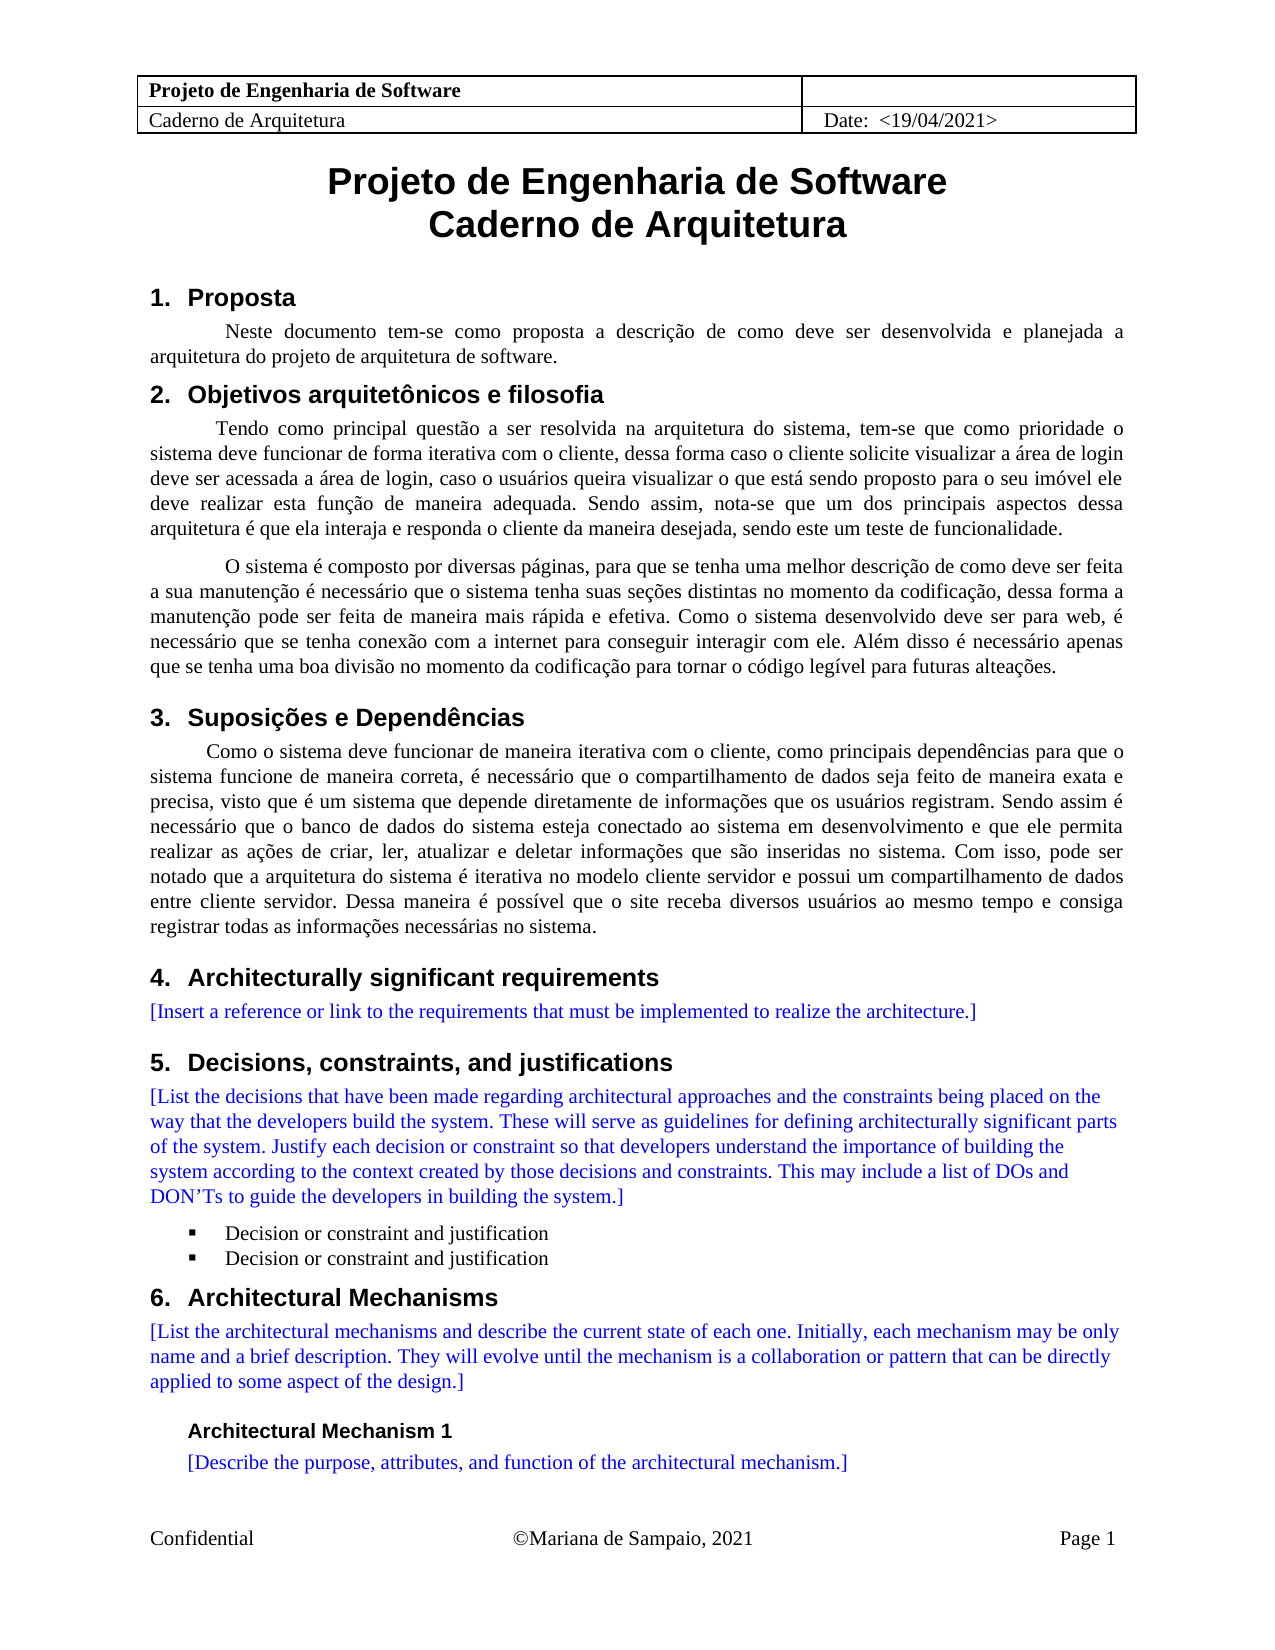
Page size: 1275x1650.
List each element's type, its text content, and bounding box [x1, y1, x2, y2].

subtitle Architectural Mechanism 1 [150, 1418, 1125, 1443]
text [List the architectural mechanisms and describe the current state of each one. Initially, each mechanism may be only name and a brief description. They will evolve until the mechanism is a collaboration or pattern that can be directly applied to some aspect of the design.] [150, 1318, 1125, 1393]
subtitle Architectural Mechanisms [150, 1283, 1125, 1311]
text O sistema é composto por diversas páginas, para que se tenha uma melhor descrição de como deve ser feita a sua manutenção é necessário que o sistema tenha suas seções distintas no momento da codificação, dessa forma a manutenção pode ser feita de maneira mais rápida e efetiva. Como o sistema desenvolvido deve ser para web, é necessário que se tenha conexão com a internet para conseguir interagir com ele. Além disso é necessário apenas que se tenha uma boa divisão no momento da codificação para tornar o código legível para futuras alteações. [150, 553, 1125, 678]
text [Describe the purpose, attributes, and function of the architectural mechanism.] [150, 1449, 1125, 1474]
text Neste documento tem-se como proposta a descrição de como deve ser desenvolvida e planejada a arquitetura do projeto de arquitetura de software. [150, 318, 1125, 368]
text [Insert a reference or link to the requirements that must be implemented to realize the architecture.] [150, 998, 1125, 1023]
text Tendo como principal questão a ser resolvida na arquitetura do sistema, tem-se que como prioridade o sistema deve funcionar de forma iterativa com o cliente, dessa forma caso o cliente solicite visualizar a área de login deve ser acessada a área de login, caso o usuários queira visualizar o que está sendo proposto para o seu imóvel ele deve realizar esta função de maneira adequada. Sendo assim, nota-se que um dos principais aspectos dessa arquitetura é que ela interaja e responda o cliente da maneira desejada, sendo este um teste de funcionalidade. [150, 415, 1125, 540]
text Como o sistema deve funcionar de maneira iterativa com o cliente, como principais dependências para que o sistema funcione de maneira correta, é necessário que o compartilhamento de dados seja feito de maneira exata e precisa, visto que é um sistema que depende diretamente de informações que os usuários registram. Sendo assim é necessário que o banco de dados do sistema esteja conectado ao sistema em desenvolvimento e que ele permita realizar as ações de criar, ler, atualizar e deletar informações que são inseridas no sistema. Com isso, pode ser notado que a arquitetura do sistema é iterativa no modelo cliente servidor e possui um compartilhamento de dados entre cliente servidor. Dessa maneira é possível que o site receba diversos usuários ao mesmo tempo e consiga registrar todas as informações necessárias no sistema. [150, 738, 1125, 938]
subtitle Objetivos arquitetônicos e filosofia [150, 380, 1125, 409]
subtitle Decisions, constraints, and justifications [150, 1048, 1125, 1076]
subtitle Proposta [150, 283, 1125, 311]
subtitle Caderno de Arquitetura [150, 202, 1125, 245]
text [List the decisions that have been made regarding architectural approaches and the constraints being placed on the way that the developers build the system. These will serve as guidelines for defining architecturally significant parts of the system. Justify each decision or constraint so that developers understand the importance of building the system according to the context created by those decisions and constraints. This may include a list of DOs and DON’Ts to guide the developers in building the system.] [150, 1083, 1125, 1208]
list Decision or constraint and justification [187, 1220, 1125, 1245]
subtitle Suposições e Dependências [150, 703, 1125, 731]
list Decision or constraint and justification [187, 1245, 1125, 1270]
subtitle Architecturally significant requirements [150, 963, 1125, 991]
subtitle Projeto de Engenharia de Software [150, 159, 1125, 202]
